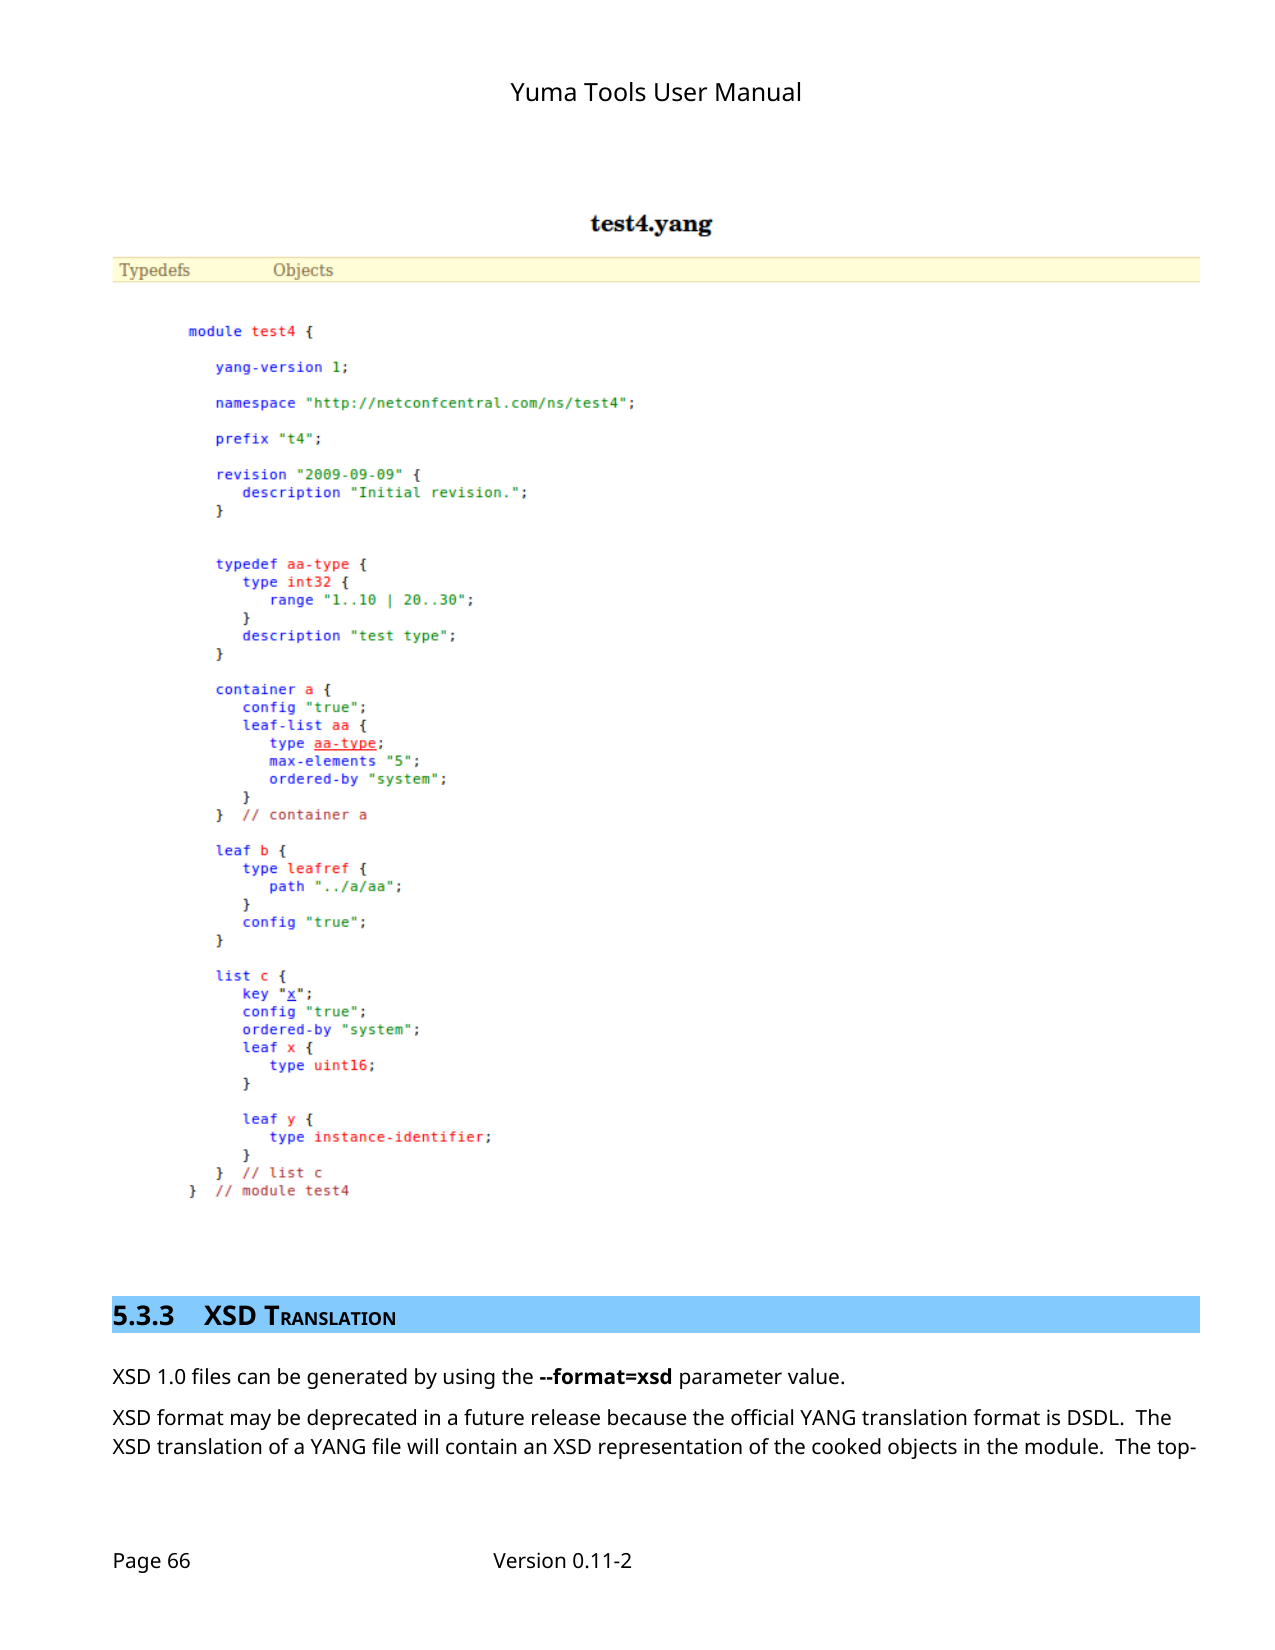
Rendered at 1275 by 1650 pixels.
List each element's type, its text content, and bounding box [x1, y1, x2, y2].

text XSD format may be deprecated in a future release because the official YANG translation format is DSDL. The XSD translation of a YANG file will contain an XSD representation of the cooked objects in the module. The top- [112, 1403, 1200, 1460]
picture [112, 179, 1200, 1239]
subtitle XSD Translation [112, 1296, 1200, 1333]
text XSD 1.0 files can be generated by using the --format=xsd parameter value. [112, 1362, 1200, 1391]
